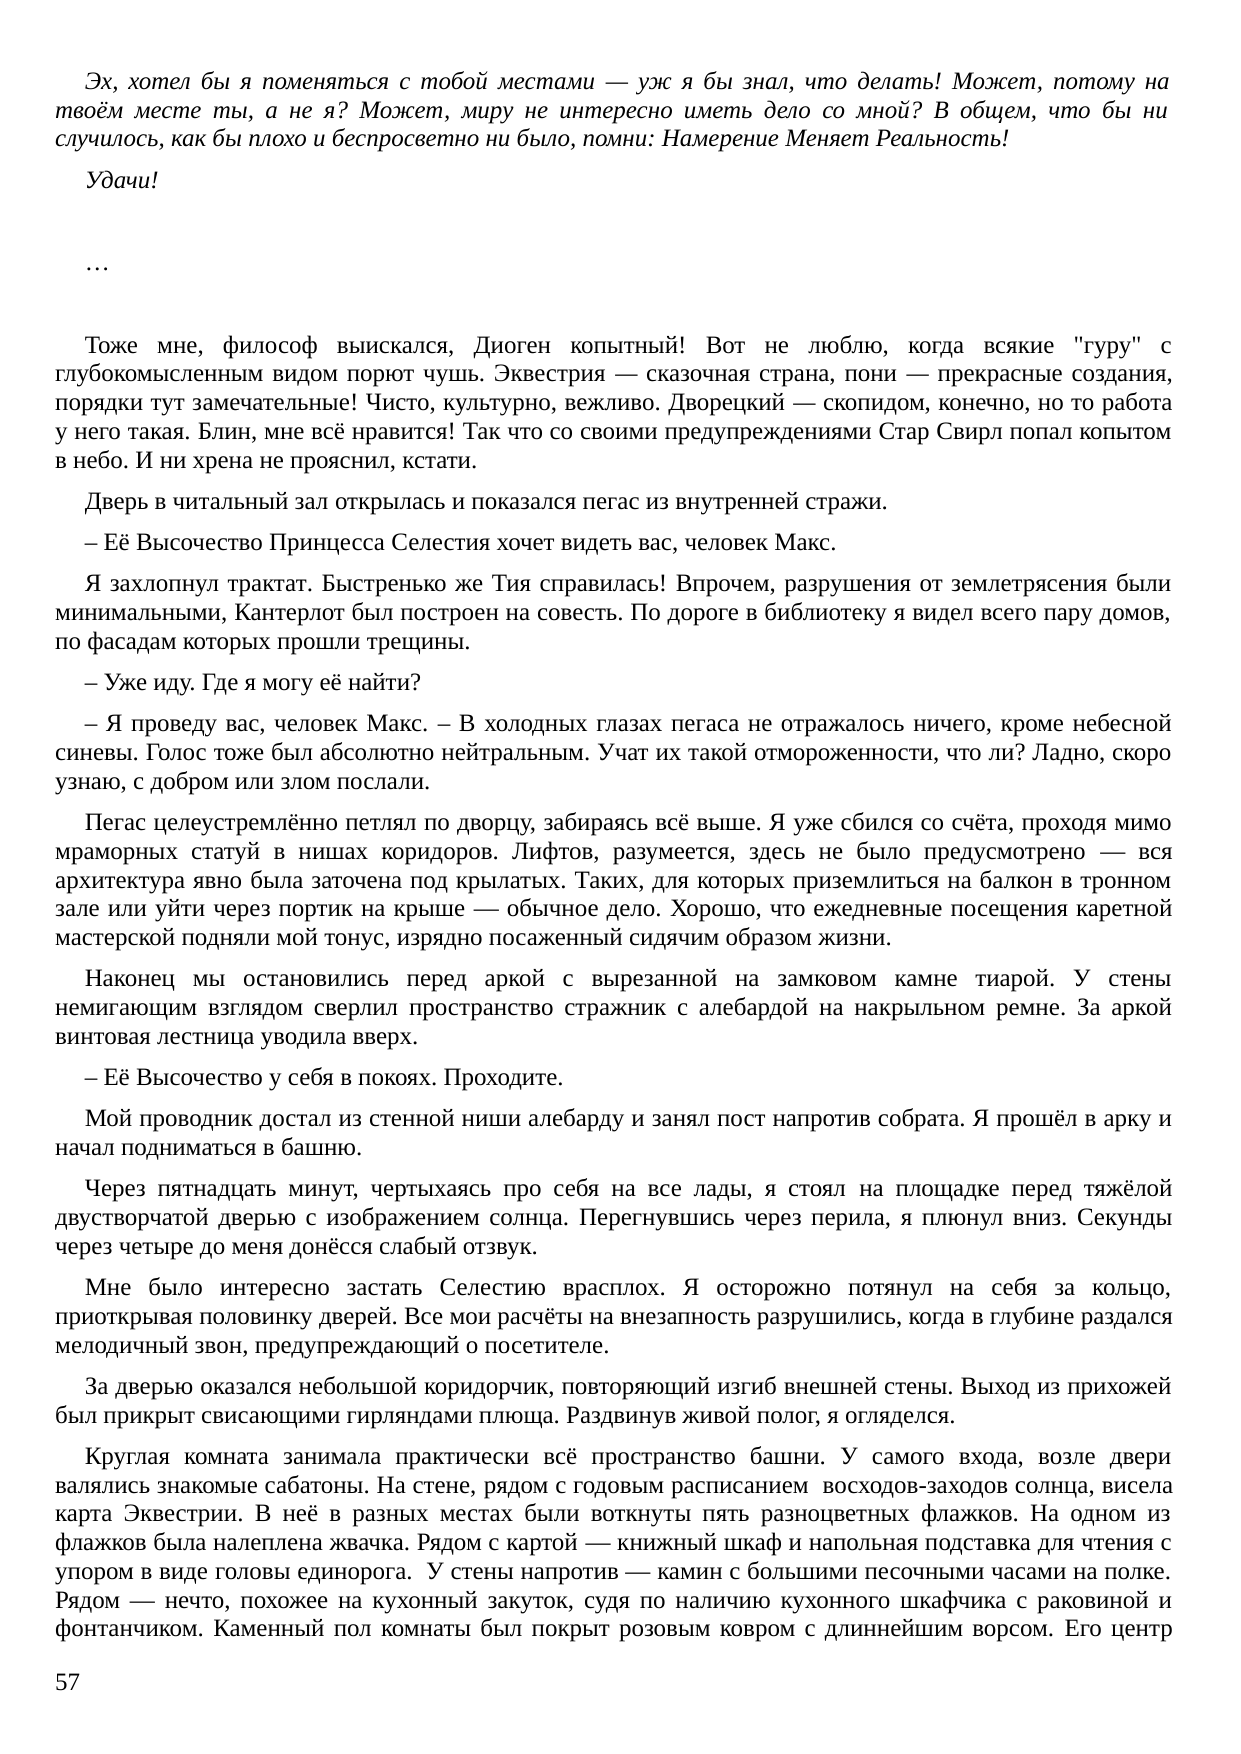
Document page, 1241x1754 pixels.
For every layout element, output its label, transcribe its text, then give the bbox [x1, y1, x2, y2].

text – Уже иду. Где я могу её найти? [55, 667, 1173, 696]
text – Её Высочество Принцесса Селестия хочет видеть вас, человек Макс. [55, 527, 1173, 556]
text Через пятнадцать минут, чертыхаясь про себя на все лады, я стоял на площадке перед тяжёлой двустворчатой дверью с изображением солнца. Перегнувшись через перила, я плюнул вниз. Секунды через четыре до меня донёсся слабый отзвук. [55, 1173, 1173, 1260]
text Тоже мне, философ выискался, Диоген копытный! Вот не люблю, когда всякие "гуру" с глубокомысленным видом порют чушь. Эквестрия — сказочная страна, пони — прекрасные создания, порядки тут замечательные! Чисто, культурно, вежливо. Дворецкий — скопидом, конечно, но то работа у него такая. Блин, мне всё нравится! Так что со своими предупреждениями Стар Свирл попал копытом в небо. И ни хрена не прояснил, кстати. [55, 330, 1173, 473]
text Мне было интересно застать Селестию врасплох. Я осторожно потянул на себя за кольцо, приоткрывая половинку дверей. Все мои расчёты на внезапность разрушились, когда в глубине раздался мелодичный звон, предупреждающий о посетителе. [55, 1272, 1173, 1358]
text Круглая комната занимала практически всё пространство башни. У самого входа, возле двери валялись знакомые сабатоны. На стене, рядом с годовым расписанием восходов-заходов солнца, висела карта Эквестрии. В неё в разных местах были воткнуты пять разноцветных флажков. На одном из флажков была налеплена жвачка. Рядом с картой — книжный шкаф и напольная подставка для чтения с упором в виде головы единорога. У стены напротив — камин с большими песочными часами на полке. Рядом — нечто, похожее на кухонный закуток, судя по наличию кухонного шкафчика с раковиной и фонтанчиком. Каменный пол комнаты был покрыт розовым ковром с длиннейшим ворсом. Его центр [55, 1441, 1173, 1642]
text … [55, 247, 1173, 276]
text – Я проведу вас, человек Макс. – В холодных глазах пегаса не отражалось ничего, кроме небесной синевы. Голос тоже был абсолютно нейтральным. Учат их такой отмороженности, что ли? Ладно, скоро узнаю, с добром или злом послали. [55, 708, 1173, 795]
text За дверью оказался небольшой коридорчик, повторяющий изгиб внешней стены. Выход из прихожей был прикрыт свисающими гирляндами плюща. Раздвинув живой полог, я огляделся. [55, 1371, 1173, 1428]
text Дверь в читальный зал открылась и показался пегас из внутренней стражи. [55, 486, 1173, 515]
text Удачи! [55, 165, 1173, 193]
text Пегас целеустремлённо петлял по дворцу, забираясь всё выше. Я уже сбился со счёта, проходя мимо мраморных статуй в нишах коридоров. Лифтов, разумеется, здесь не было предусмотрено — вся архитектура явно была заточена под крылатых. Таких, для которых приземлиться на балкон в тронном зале или уйти через портик на крыше — обычное дело. Хорошо, что ежедневные посещения каретной мастерской подняли мой тонус, изрядно посаженный сидячим образом жизни. [55, 807, 1173, 951]
text Наконец мы остановились перед аркой с вырезанной на замковом камне тиарой. У стены немигающим взглядом сверлил пространство стражник с алебардой на накрыльном ремне. За аркой винтовая лестница уводила вверх. [55, 963, 1173, 1050]
text – Её Высочество у себя в покоях. Проходите. [55, 1062, 1173, 1091]
text Мой проводник достал из стенной ниши алебарду и занял пост напротив собрата. Я прошёл в арку и начал подниматься в башню. [55, 1103, 1173, 1161]
text Я захлопнул трактат. Быстренько же Тия справилась! Впрочем, разрушения от землетрясения были минимальными, Кантерлот был построен на совесть. По дороге в библиотеку я видел всего пару домов, по фасадам которых прошли трещины. [55, 568, 1173, 655]
text Эх, хотел бы я поменяться с тобой местами — уж я бы знал, что делать! Может, потому на твоём месте ты, а не я? Может, миру не интересно иметь дело со мной? В общем, что бы ни случилось, как бы плохо и беспросветно ни было, помни: Намерение Меняет Реальность! [55, 66, 1173, 152]
